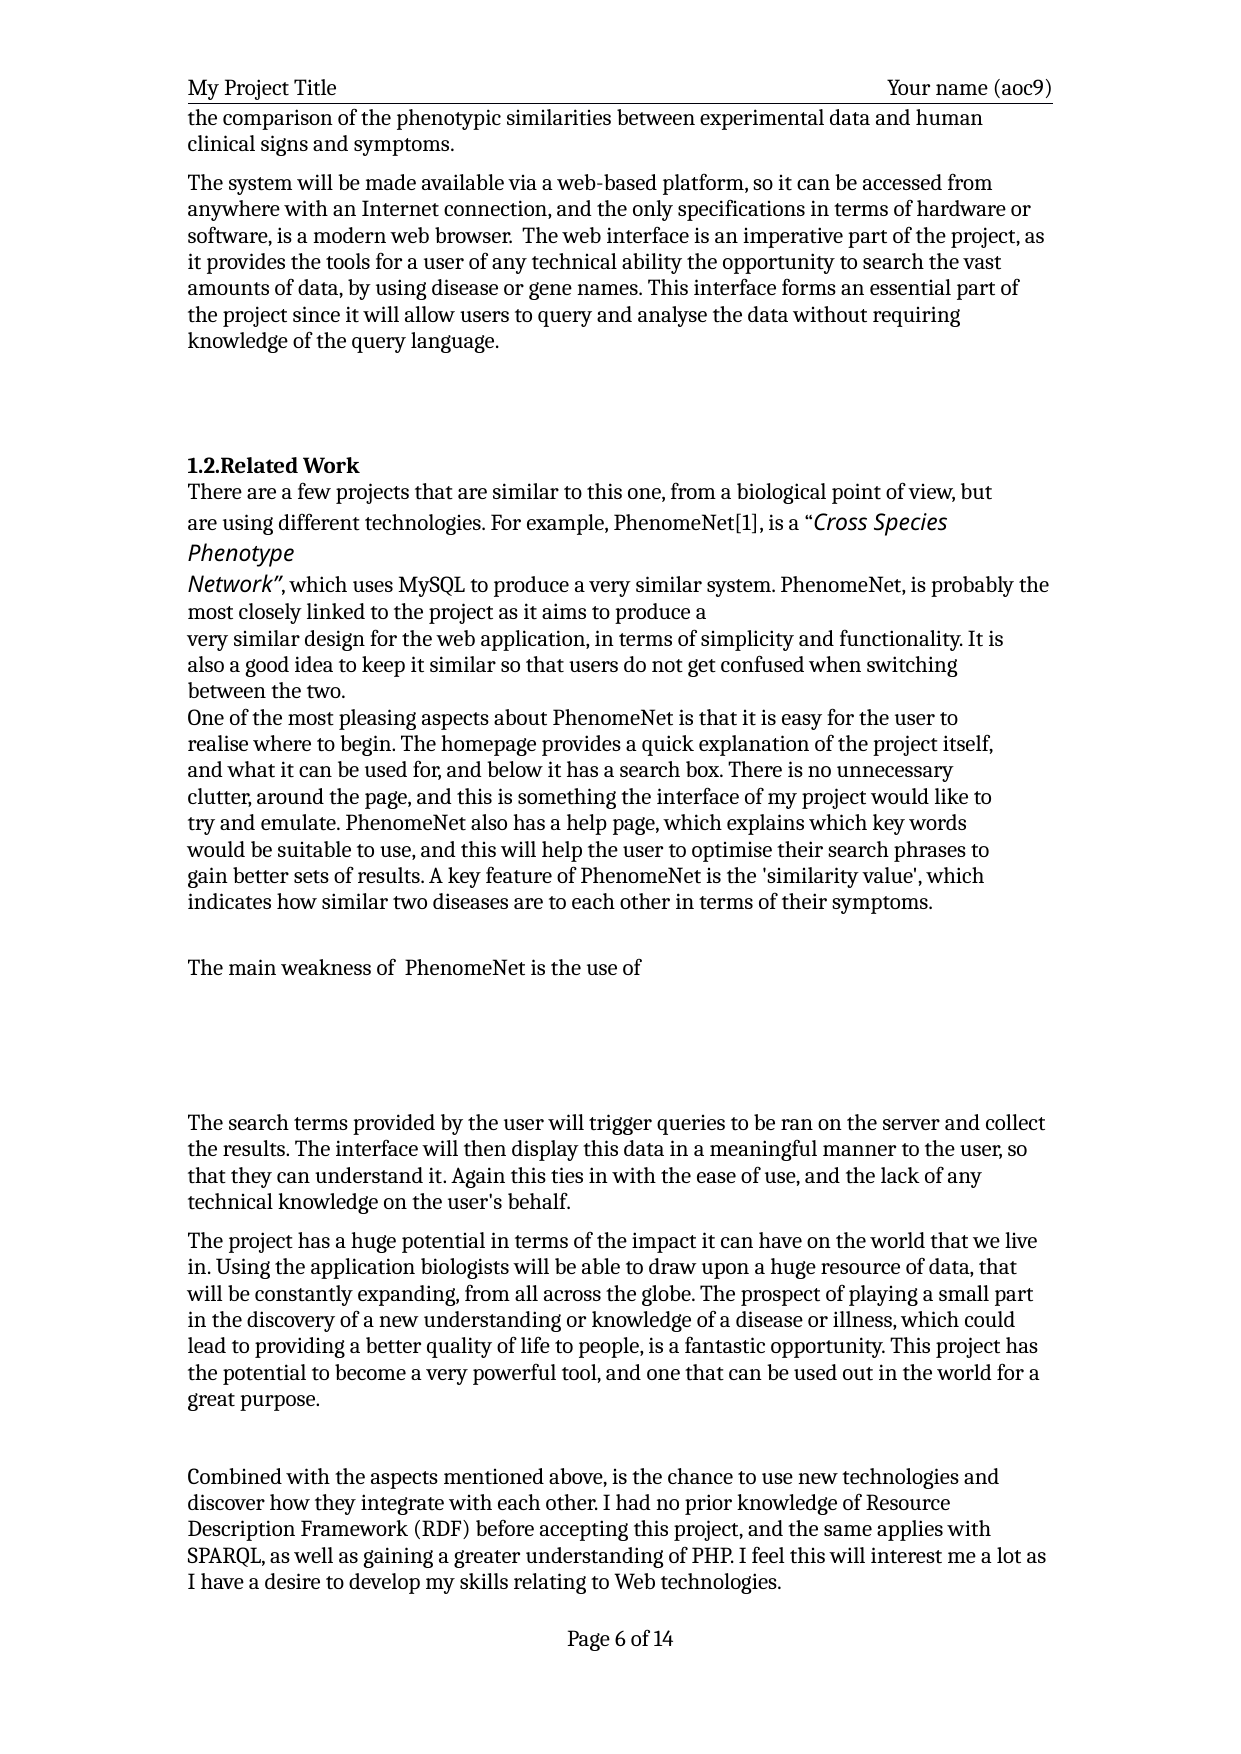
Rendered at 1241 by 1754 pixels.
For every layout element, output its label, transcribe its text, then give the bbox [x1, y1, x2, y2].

text between the two. [187, 678, 1053, 704]
text The search terms provided by the user will trigger queries to be ran on the server and collect the results. The interface will then display this data in a meaningful manner to the user, so that they can understand it. Again this ties in with the ease of use, and the lack of any technical knowledge on the user's behalf. [187, 1110, 1053, 1215]
text The project has a huge potential in terms of the impact it can have on the world that we live in. Using the application biologists will be able to draw upon a huge resource of data, that will be constantly expanding, from all across the globe. The prospect of playing a small part in the discovery of a new understanding or knowledge of a disease or illness, which could lead to providing a better quality of life to people, is a fantastic opportunity. This project has the potential to become a very powerful tool, and one that can be used out in the world for a great purpose. [187, 1228, 1053, 1412]
text Combined with the aspects mentioned above, is the chance to use new technologies and discover how they integrate with each other. I had no prior knowledge of Resource Description Framework (RDF) before accepting this project, and the same applies with SPARQL, as well as gaining a greater understanding of PHP. I feel this will interest me a lot as I have a desire to develop my skills relating to Web technologies. [187, 1463, 1053, 1595]
text clutter, around the page, and this is something the interface of my project would like to [187, 784, 1053, 810]
text are using different technologies. For example, PhenomeNet[1], is a “Cross Species Phenotype [187, 505, 1053, 568]
text There are a few projects that are similar to this one, from a biological point of view, but [187, 479, 1053, 505]
text One of the most pleasing aspects about PhenomeNet is that it is easy for the user to [187, 704, 1053, 731]
text try and emulate. PhenomeNet also has a help page, which explains which key words [187, 810, 1053, 836]
text also a good idea to keep it similar so that users do not get confused when switching [187, 652, 1053, 678]
text The system will be made available via a web-based platform, so it can be accessed from anywhere with an Internet connection, and the only specifications in terms of hardware or software, is a modern web browser. The web interface is an imperative part of the project, as it provides the tools for a user of any technical ability the opportunity to search the vast amounts of data, by using disease or gene names. This interface forms an essential part of the project since it will allow users to query and analyse the data without requiring knowledge of the query language. [187, 170, 1053, 354]
text realise where to begin. The homepage provides a quick explanation of the project itself, [187, 731, 1053, 757]
text The main weakness of PhenomeNet is the use of [187, 954, 1053, 981]
text Network”, which uses MySQL to produce a very similar system. PhenomeNet, is probably the most closely linked to the project as it aims to produce a [187, 568, 1053, 626]
subtitle Related Work [187, 453, 1053, 479]
text very similar design for the web application, in terms of simplicity and functionality. It is [187, 626, 1053, 652]
text and what it can be used for, and below it has a search box. There is no unnecessary [187, 757, 1053, 784]
text would be suitable to use, and this will help the user to optimise their search phrases to [187, 836, 1053, 863]
text the comparison of the phenotypic similarities between experimental data and human clinical signs and symptoms. [187, 104, 1053, 157]
text gain better sets of results. A key feature of PhenomeNet is the 'similarity value', which indicates how similar two diseases are to each other in terms of their symptoms. [187, 863, 1053, 915]
